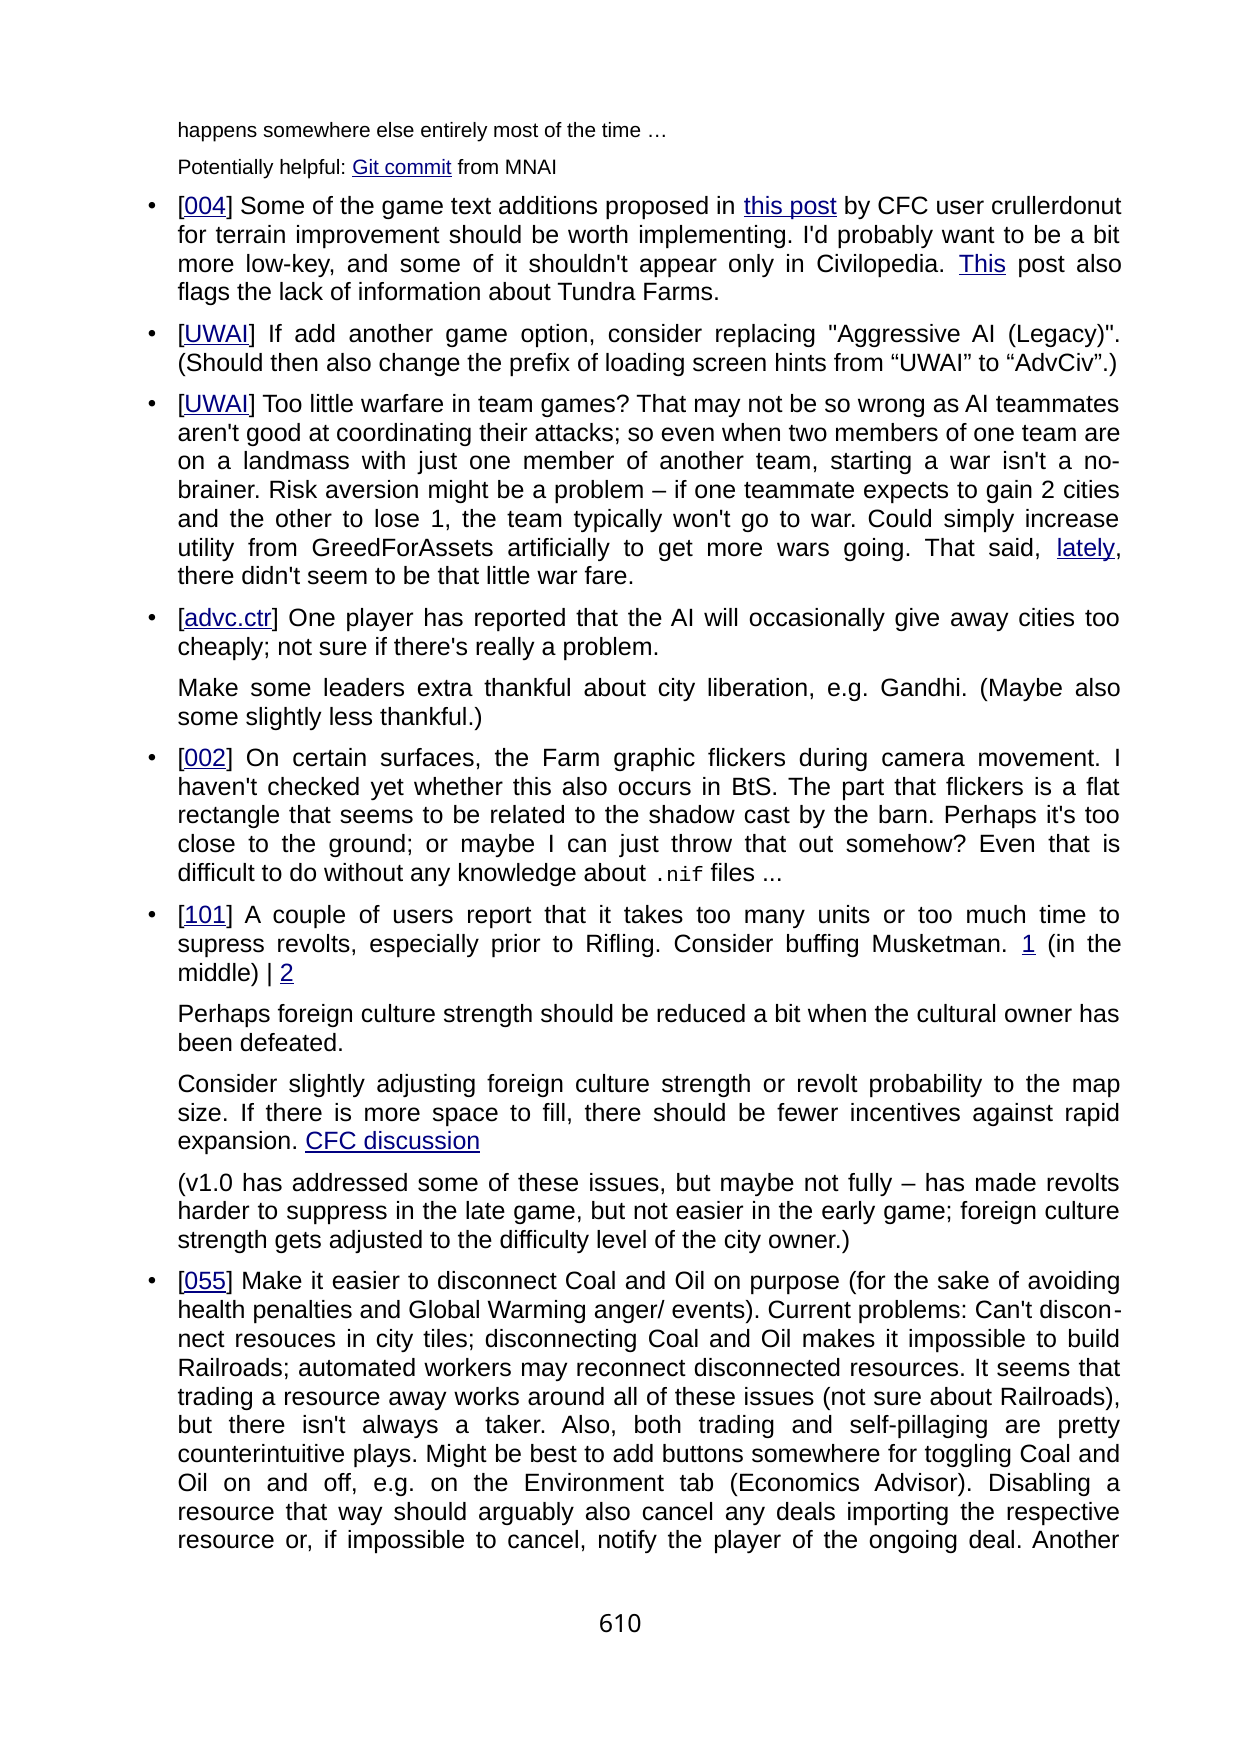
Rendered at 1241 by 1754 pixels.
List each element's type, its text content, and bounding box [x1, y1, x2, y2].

list Make some leaders extra thankful about city liberation, e.g. Gandhi. (Maybe also some slightly less thankful.) [148, 673, 1122, 730]
list [002] On certain surfaces, the Farm graphic flickers during camera movement. I haven't checked yet whether this also occurs in BtS. The part that flickers is a flat rectangle that seems to be related to the shadow cast by the barn. Perhaps it's too close to the ground; or maybe I can just throw that out somehow? Even that is difficult to do without any knowledge about .nif files ... [148, 743, 1122, 887]
list Perhaps foreign culture strength should be reduced a bit when the cultural owner has been defeated. [148, 999, 1122, 1056]
list happens somewhere else entirely most of the time … [148, 118, 1122, 142]
list Consider slightly adjusting foreign culture strength or revolt probability to the map size. If there is more space to fill, there should be fewer incentives against rapid expansion. CFC discussion [148, 1069, 1122, 1155]
list (v1.0 has addressed some of these issues, but maybe not fully – has made revolts harder to suppress in the late game, but not easier in the early game; foreign culture strength gets adjusted to the difficulty level of the city owner.) [148, 1168, 1122, 1254]
list [UWAI] If add another game option, consider replacing "Aggressive AI (Legacy)". (Should then also change the prefix of loading screen hints from “UWAI” to “AdvCiv”.) [148, 319, 1122, 376]
list [004] Some of the game text additions proposed in this post by CFC user crullerdonut for terrain improvement should be worth implementing. I'd probably want to be a bit more low-key, and some of it shouldn't appear only in Civilopedia. This post also flags the lack of information about Tundra Farms. [148, 191, 1122, 306]
list [advc.ctr] One player has reported that the AI will occasionally give away cities too cheaply; not sure if there's really a problem. [148, 603, 1122, 660]
list [UWAI] Too little warfare in team games? That may not be so wrong as AI teammates aren't good at coordinating their attacks; so even when two members of one team are on a landmass with just one member of another team, starting a war isn't a no-brainer. Risk aversion might be a problem – if one teammate expects to gain 2 cities and the other to lose 1, the team typically won't go to war. Could simply increase utility from GreedForAssets artificially to get more wars going. That said, lately, there didn't seem to be that little war fare. [148, 389, 1122, 590]
list [055] Make it easier to disconnect Coal and Oil on purpose (for the sake of avoiding health penalties and Global Warming anger/ events). Current problems: Can't discon­nect resouces in city tiles; disconnecting Coal and Oil makes it impossible to build Railroads; automated workers may reconnect disconnected resources. It seems that trading a resource away works around all of these issues (not sure about Railroads), but there isn't always a taker. Also, both trading and self-pillaging are pretty counterintuitive plays. Might be best to add buttons somewhere for toggling Coal and Oil on and off, e.g. on the Environment tab (Economics Advisor). Disabling a resource that way should arguably also cancel any deals importing the respective resource or, if impossible to cancel, notify the player of the ongoing deal. Another [148, 1266, 1122, 1554]
list [101] A couple of users report that it takes too many units or too much time to supress revolts, especially prior to Rifling. Consider buffing Musketman. 1 (in the middle) | 2 [148, 900, 1122, 986]
list Potentially helpful: Git commit from MNAI [148, 154, 1122, 178]
